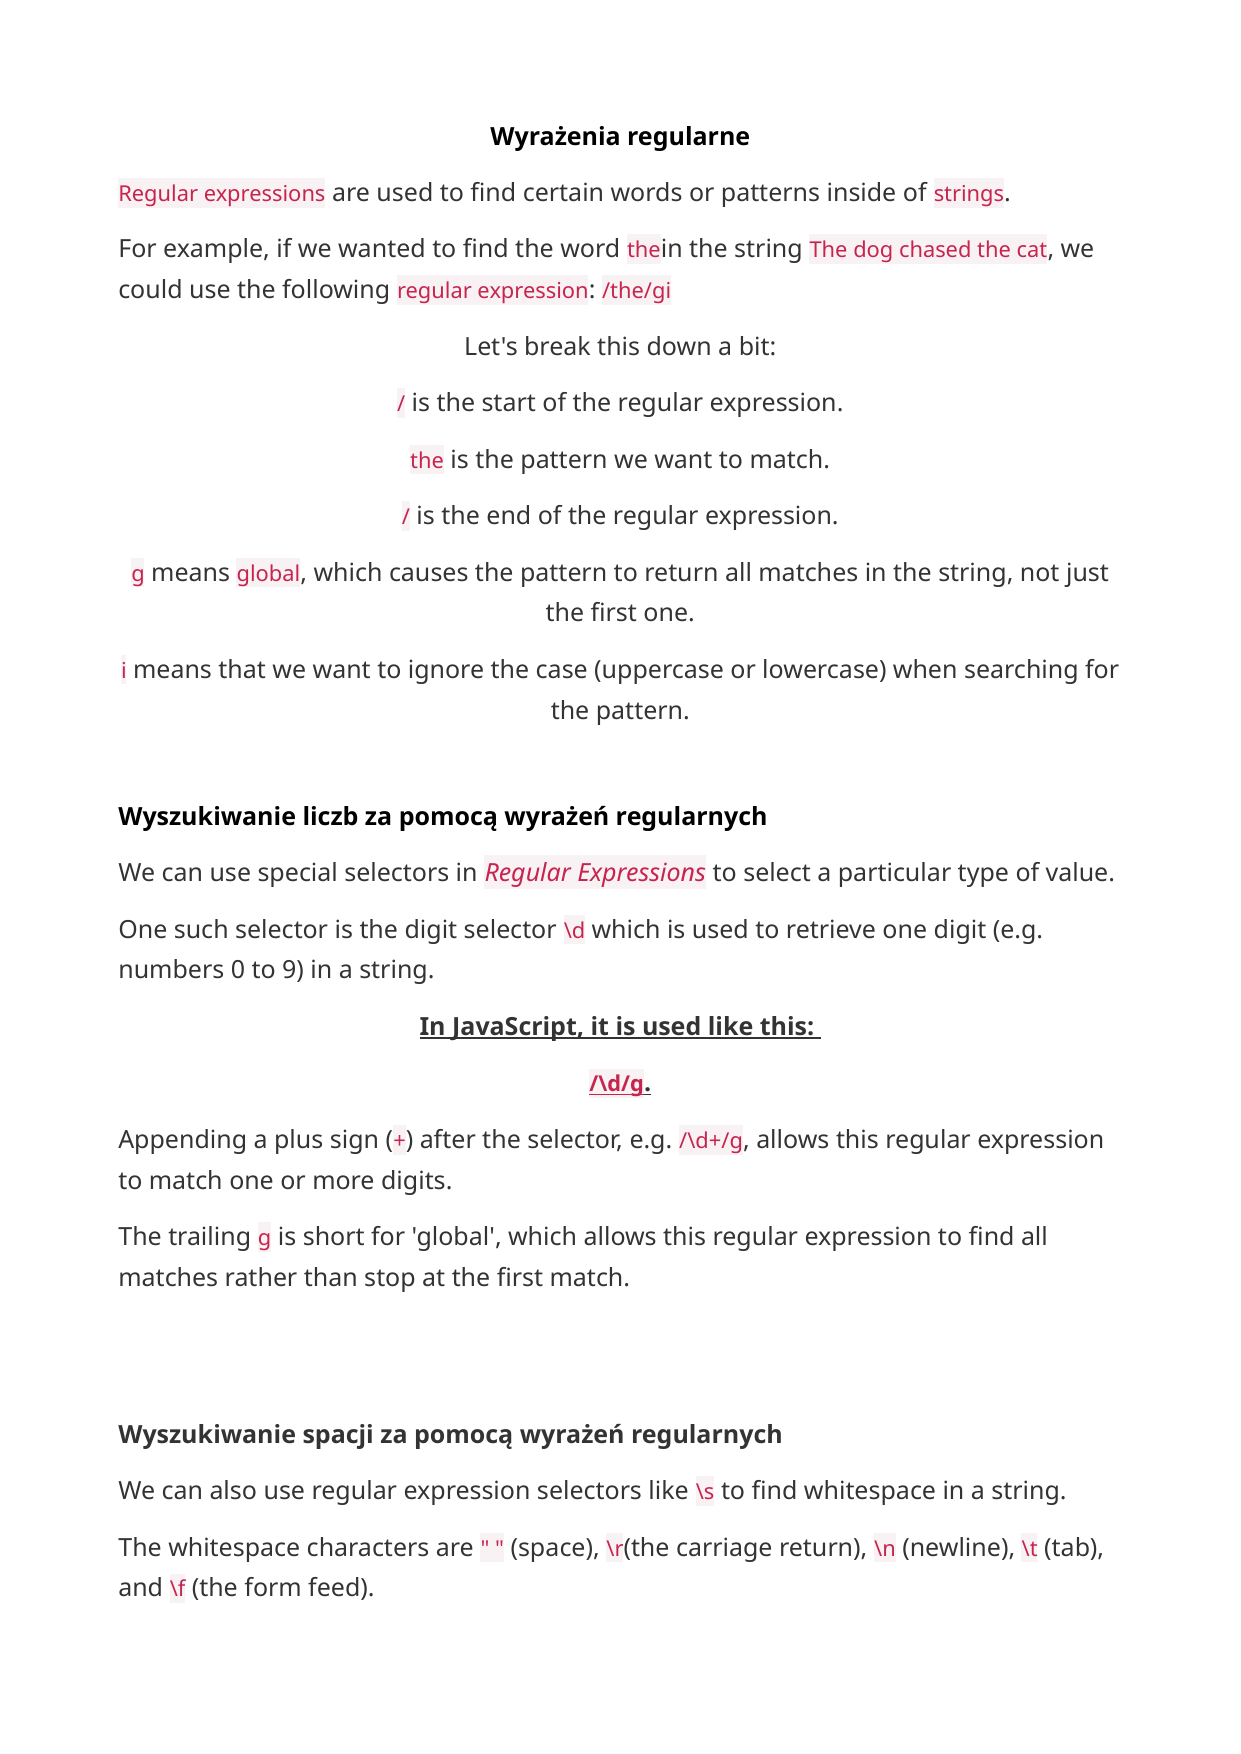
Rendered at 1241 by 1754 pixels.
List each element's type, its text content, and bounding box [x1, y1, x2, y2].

text Wyszukiwanie spacji za pomocą wyrażeń regularnych [118, 1416, 1122, 1450]
text i means that we want to ignore the case (uppercase or lowercase) when searching for the pattern. [118, 651, 1122, 726]
text We can also use regular expression selectors like \s to find whitespace in a string. [118, 1473, 1122, 1507]
text One such selector is the digit selector \d which is used to retrieve one digit (e.g. numbers 0 to 9) in a string. [118, 911, 1122, 986]
text / is the start of the regular expression. [118, 385, 1122, 419]
text / is the end of the regular expression. [118, 498, 1122, 532]
text the is the pattern we want to match. [118, 441, 1122, 475]
text Wyszukiwanie liczb za pomocą wyrażeń regularnych [118, 798, 1122, 832]
text Appending a plus sign (+) after the selector, e.g. /\d+/g, allows this regular expression to match one or more digits. [118, 1122, 1122, 1196]
text Regular expressions are used to find certain words or patterns inside of strings. [118, 174, 1122, 209]
text g means global, which causes the pattern to return all matches in the string, not just the first one. [118, 554, 1122, 629]
text We can use special selectors in Regular Expressions to select a particular type of value. [118, 855, 1122, 889]
text In JavaScript, it is used like this: [118, 1009, 1122, 1043]
text The trailing g is short for 'global', which allows this regular expression to find all matches rather than stop at the first match. [118, 1219, 1122, 1294]
text For example, if we wanted to find the word thein the string The dog chased the cat, we could use the following regular expression: /the/gi [118, 231, 1122, 306]
text Let's break this down a bit: [118, 328, 1122, 362]
text /\d/g. [118, 1065, 1122, 1099]
text The whitespace characters are " " (space), \r(the carriage return), \n (newline), \t (tab), and \f (the form feed). [118, 1529, 1122, 1604]
text Wyrażenia regularne [118, 118, 1122, 152]
